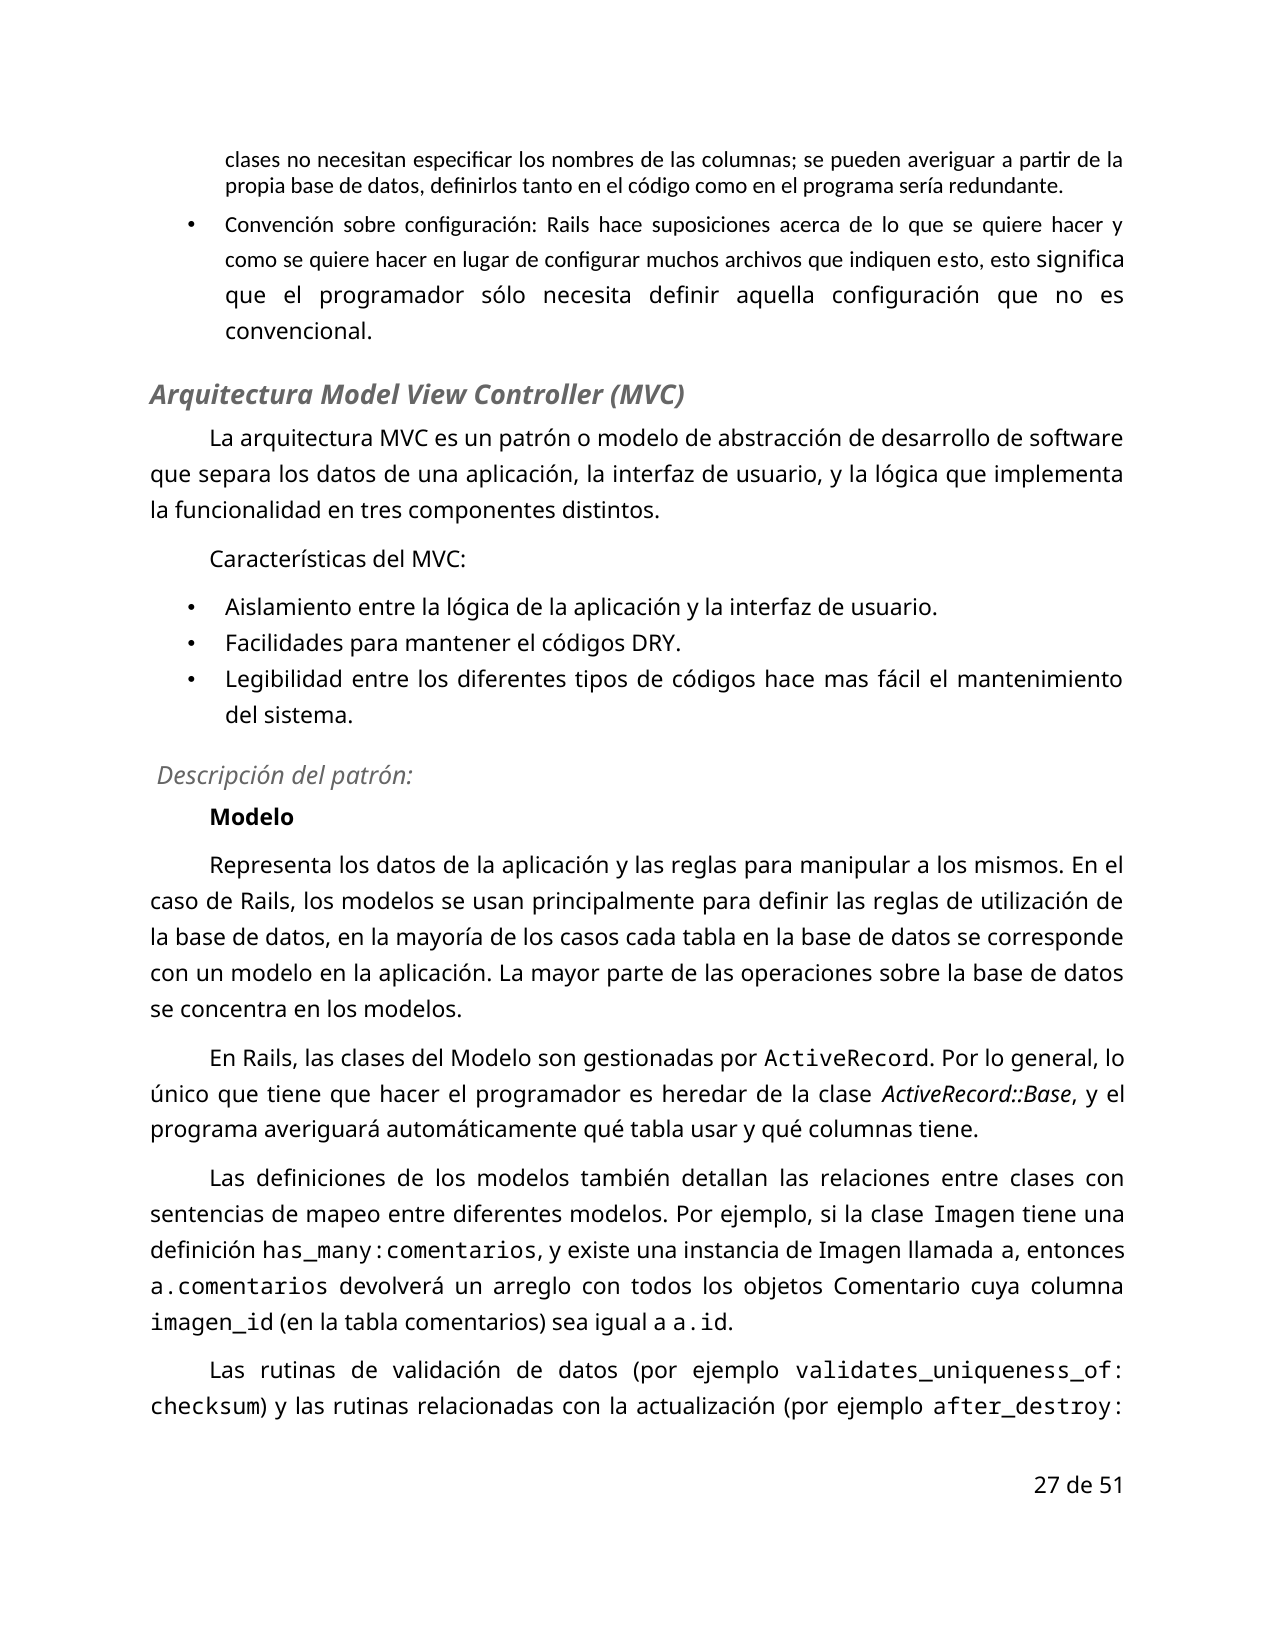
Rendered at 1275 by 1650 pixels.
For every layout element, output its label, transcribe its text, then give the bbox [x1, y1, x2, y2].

text Modelo [150, 801, 1125, 832]
list Facilidades para mantener el códigos DRY. [187, 627, 1125, 658]
list Legibilidad entre los diferentes tipos de códigos hace mas fácil el mantenimiento del sistema. [187, 663, 1125, 730]
list Aislamiento entre la lógica de la aplicación y la interfaz de usuario. [187, 591, 1125, 622]
text Características del MVC: [150, 542, 1125, 574]
subtitle Descripción del patrón: [150, 758, 1125, 792]
text En Rails, las clases del Modelo son gestionadas por ActiveRecord. Por lo general, lo único que tiene que hacer el programador es heredar de la clase ActiveRecord::Base, y el programa averiguará automáticamente qué tabla usar y qué columnas tiene. [150, 1042, 1125, 1145]
text Las definiciones de los modelos también detallan las relaciones entre clases con sentencias de mapeo entre diferentes modelos. Por ejemplo, si la clase Imagen tiene una definición has_many:comentarios, y existe una instancia de Imagen llamada a, entonces a.comentarios devolverá un arreglo con todos los objetos Comentario cuya columna imagen_id (en la tabla comentarios) sea igual a a.id. [150, 1162, 1125, 1337]
text Las rutinas de validación de datos (por ejemplo validates_uniqueness_of: checksum) y las rutinas relacionadas con la actualización (por ejemplo after_destroy: [150, 1354, 1125, 1421]
list Convención sobre configuración: Rails hace suposiciones acerca de lo que se quiere hacer y como se quiere hacer en lugar de configurar muchos archivos que indiquen esto, esto significa que el programador sólo necesita definir aquella configuración que no es convencional. [187, 215, 1125, 346]
subtitle Arquitectura Model View Controller (MVC) [150, 376, 1125, 412]
text Representa los datos de la aplicación y las reglas para manipular a los mismos. En el caso de Rails, los modelos se usan principalmente para definir las reglas de utilización de la base de datos, en la mayoría de los casos cada tabla en la base de datos se corresponde con un modelo en la aplicación. La mayor parte de las operaciones sobre la base de datos se concentra en los modelos. [150, 849, 1125, 1024]
text La arquitectura MVC es un patrón o modelo de abstracción de desarrollo de software que separa los datos de una aplicación, la interfaz de usuario, y la lógica que implementa la funcionalidad en tres componentes distintos. [150, 422, 1125, 525]
list clases no necesitan especificar los nombres de las columnas; se pueden averiguar a partir de la propia base de datos, definirlos tanto en el código como en el programa sería redundante. [187, 150, 1125, 199]
